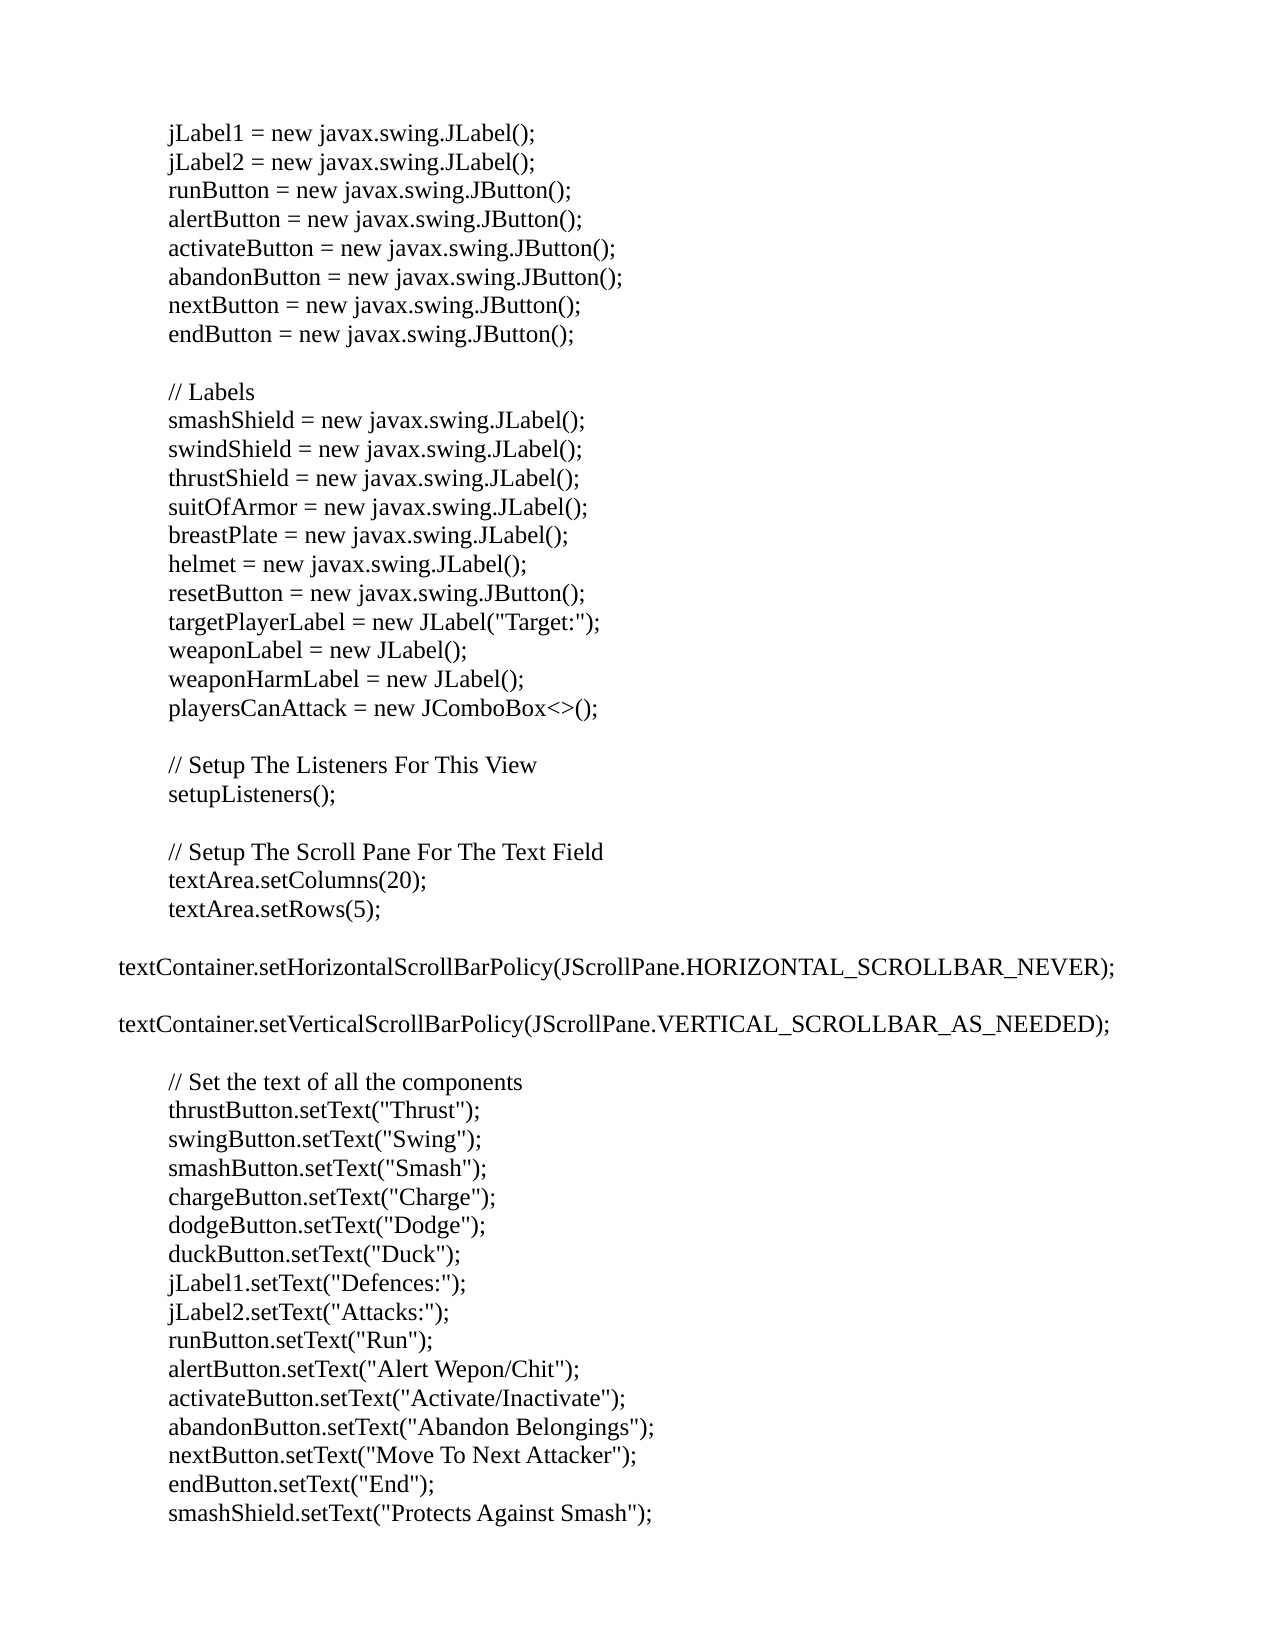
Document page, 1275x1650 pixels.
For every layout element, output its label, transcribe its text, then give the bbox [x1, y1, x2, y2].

text endButton = new javax.swing.JButton(); [118, 319, 1157, 348]
text textContainer.setVerticalScrollBarPolicy(JScrollPane.VERTICAL_SCROLLBAR_AS_NEEDED); [118, 981, 1157, 1038]
text jLabel2.setText("Attacks:"); [118, 1297, 1157, 1326]
text activateButton = new javax.swing.JButton(); [118, 233, 1157, 262]
text runButton = new javax.swing.JButton(); [118, 176, 1157, 204]
text activateButton.setText("Activate/Inactivate"); [118, 1383, 1157, 1412]
text smashShield.setText("Protects Against Smash"); [118, 1498, 1157, 1527]
text chargeButton.setText("Charge"); [118, 1182, 1157, 1211]
text weaponHarmLabel = new JLabel(); [118, 664, 1157, 693]
text thrustShield = new javax.swing.JLabel(); [118, 463, 1157, 492]
text // Setup The Scroll Pane For The Text Field [118, 837, 1157, 866]
text // Labels [118, 377, 1157, 406]
text jLabel1.setText("Defences:"); [118, 1268, 1157, 1297]
text resetButton = new javax.swing.JButton(); [118, 578, 1157, 607]
text targetPlayerLabel = new JLabel("Target:"); [118, 607, 1157, 636]
text jLabel1 = new javax.swing.JLabel(); [118, 118, 1157, 147]
text playersCanAttack = new JComboBox<>(); [118, 693, 1157, 722]
text duckButton.setText("Duck"); [118, 1239, 1157, 1268]
text runButton.setText("Run"); [118, 1326, 1157, 1354]
text endButton.setText("End"); [118, 1469, 1157, 1498]
text abandonButton.setText("Abandon Belongings"); [118, 1412, 1157, 1441]
text textArea.setColumns(20); [118, 866, 1157, 894]
text weaponLabel = new JLabel(); [118, 636, 1157, 664]
text smashButton.setText("Smash"); [118, 1153, 1157, 1182]
text swingButton.setText("Swing"); [118, 1124, 1157, 1153]
text helmet = new javax.swing.JLabel(); [118, 549, 1157, 578]
text dodgeButton.setText("Dodge"); [118, 1211, 1157, 1239]
text nextButton.setText("Move To Next Attacker"); [118, 1441, 1157, 1469]
text abandonButton = new javax.swing.JButton(); [118, 262, 1157, 291]
text suitOfArmor = new javax.swing.JLabel(); [118, 492, 1157, 521]
text // Setup The Listeners For This View [118, 751, 1157, 779]
text textContainer.setHorizontalScrollBarPolicy(JScrollPane.HORIZONTAL_SCROLLBAR_NEVER); [118, 923, 1157, 981]
text alertButton.setText("Alert Wepon/Chit"); [118, 1354, 1157, 1383]
text smashShield = new javax.swing.JLabel(); [118, 406, 1157, 434]
text thrustButton.setText("Thrust"); [118, 1096, 1157, 1124]
text textArea.setRows(5); [118, 894, 1157, 923]
text alertButton = new javax.swing.JButton(); [118, 204, 1157, 233]
text // Set the text of all the components [118, 1067, 1157, 1096]
text setupListeners(); [118, 779, 1157, 808]
text jLabel2 = new javax.swing.JLabel(); [118, 147, 1157, 176]
text swindShield = new javax.swing.JLabel(); [118, 434, 1157, 463]
text breastPlate = new javax.swing.JLabel(); [118, 521, 1157, 549]
text nextButton = new javax.swing.JButton(); [118, 291, 1157, 319]
